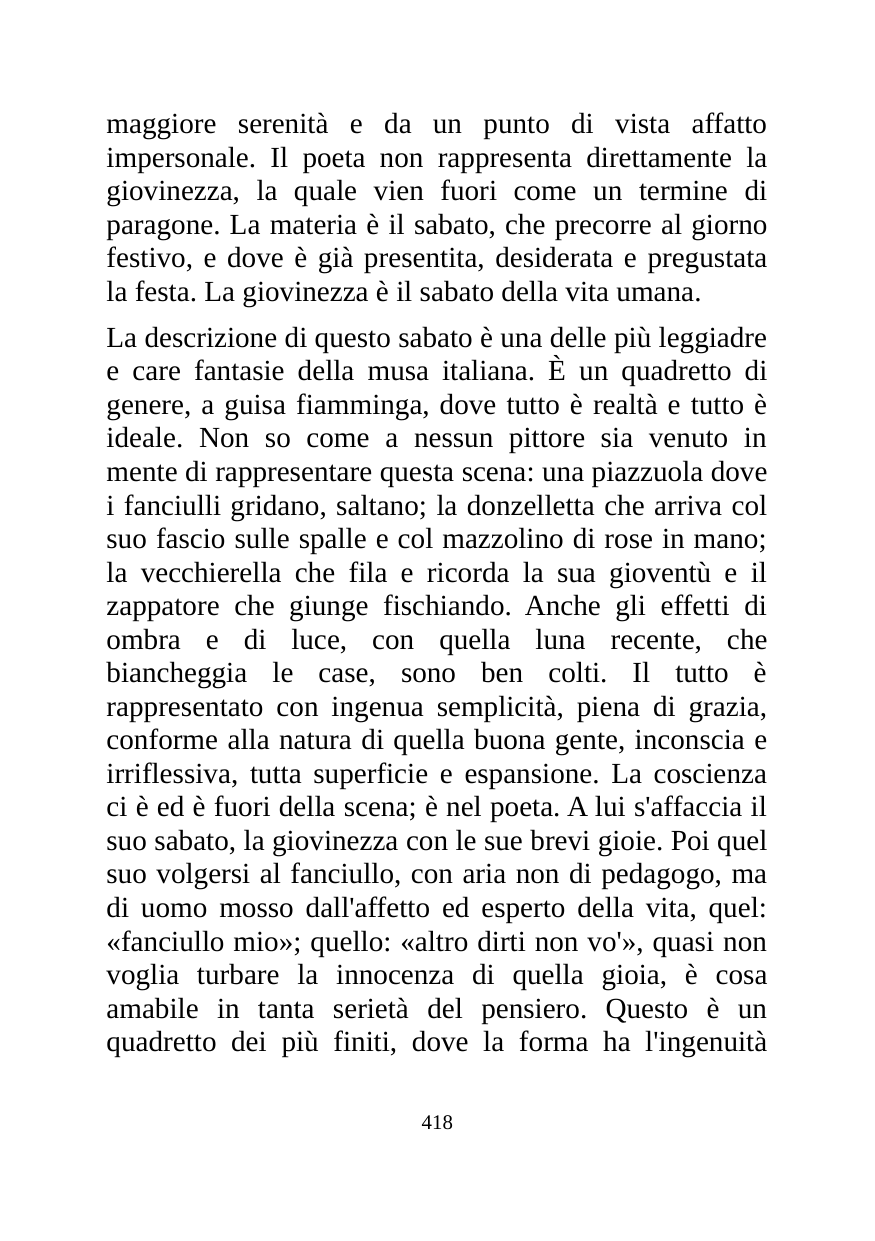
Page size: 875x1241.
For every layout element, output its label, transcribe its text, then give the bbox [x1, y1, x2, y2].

text La descrizione di questo sabato è una delle più leggiadre e care fantasie della musa italiana. È un quadretto di genere, a guisa fiamminga, dove tutto è realtà e tutto è ideale. Non so come a nessun pittore sia venuto in mente di rappresentare questa scena: una piazzuola dove i fanciulli gridano, saltano; la donzelletta che arriva col suo fascio sulle spalle e col mazzolino di rose in mano; la vecchierella che fila e ricorda la sua gioventù e il zappatore che giunge fischiando. Anche gli effetti di ombra e di luce, con quella luna recente, che biancheggia le case, sono ben colti. Il tutto è rappresentato con ingenua semplicità, piena di grazia, conforme alla natura di quella buona gente, inconscia e irriflessiva, tutta superficie e espansione. La coscienza ci è ed è fuori della scena; è nel poeta. A lui s'affaccia il suo sabato, la giovinezza con le sue brevi gioie. Poi quel suo volgersi al fanciullo, con aria non di pedagogo, ma di uomo mosso dall'affetto ed esperto della vita, quel: «fanciullo mio»; quello: «altro dirti non vo'», quasi non voglia turbare la innocenza di quella gioia, è cosa amabile in tanta serietà del pensiero. Questo è un quadretto dei più finiti, dove la forma ha l'ingenuità [106, 320, 768, 1058]
text maggiore serenità e da un punto di vista affatto impersonale. Il poeta non rappresenta direttamente la giovinezza, la quale vien fuori come un termine di paragone. La materia è il sabato, che precorre al giorno festivo, e dove è già presentita, desiderata e pregustata la festa. La giovinezza è il sabato della vita umana. [106, 106, 768, 307]
